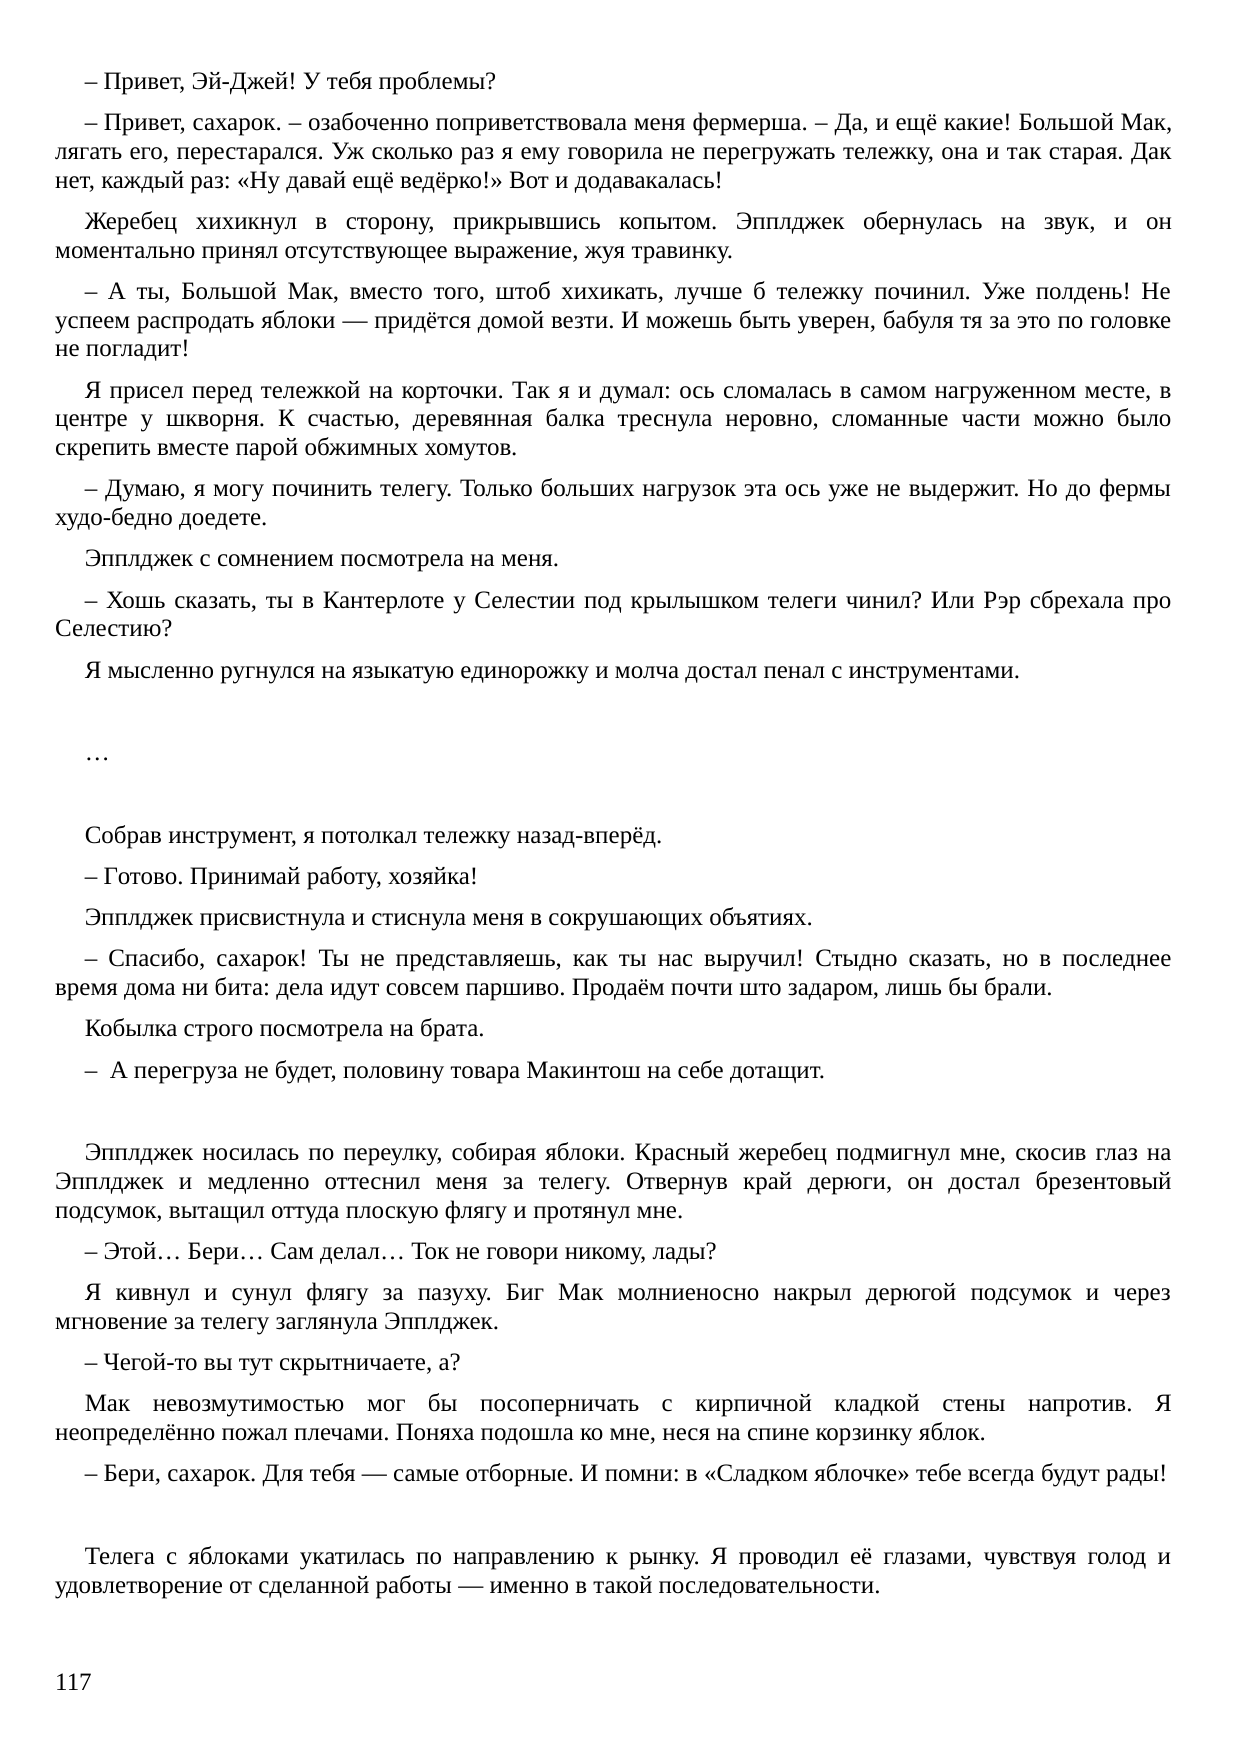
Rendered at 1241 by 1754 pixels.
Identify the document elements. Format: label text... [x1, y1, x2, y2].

text Телега с яблоками укатилась по направлению к рынку. Я проводил её глазами, чувствуя голод и удовлетворение от сделанной работы — именно в такой последовательности. [55, 1541, 1173, 1598]
text … [55, 737, 1173, 766]
text Эпплджек присвистнула и стиснула меня в сокрушающих объятиях. [55, 902, 1173, 931]
text Мак невозмутимостью мог бы посоперничать с кирпичной кладкой стены напротив. Я неопределённо пожал плечами. Поняха подошла ко мне, неся на спине корзинку яблок. [55, 1388, 1173, 1446]
text – Бери, сахарок. Для тебя — самые отборные. И помни: в «Сладком яблочке» тебе всегда будут рады! [55, 1458, 1173, 1487]
text – Думаю, я могу починить телегу. Только больших нагрузок эта ось уже не выдержит. Но до фермы худо-бедно доедете. [55, 473, 1173, 531]
text Я кивнул и сунул флягу за пазуху. Биг Мак молниеносно накрыл дерюгой подсумок и через мгновение за телегу заглянула Эпплджек. [55, 1277, 1173, 1335]
text Эпплджек с сомнением посмотрела на меня. [55, 543, 1173, 572]
text – Чегой-то вы тут скрытничаете, а? [55, 1347, 1173, 1376]
text Я мысленно ругнулся на языкатую единорожку и молча достал пенал с инструментами. [55, 655, 1173, 683]
text Я присел перед тележкой на корточки. Так я и думал: ось сломалась в самом нагруженном месте, в центре у шкворня. К счастью, деревянная балка треснула неровно, сломанные части можно было скрепить вместе парой обжимных хомутов. [55, 375, 1173, 461]
text Жеребец хихикнул в сторону, прикрывшись копытом. Эпплджек обернулась на звук, и он моментально принял отсутствующее выражение, жуя травинку. [55, 206, 1173, 263]
text Собрав инструмент, я потолкал тележку назад-вперёд. [55, 820, 1173, 848]
text – Хошь сказать, ты в Кантерлоте у Селестии под крылышком телеги чинил? Или Рэр сбрехала про Селестию? [55, 585, 1173, 642]
text Кобылка строго посмотрела на брата. [55, 1013, 1173, 1042]
text – А перегруза не будет, половину товара Макинтош на себе дотащит. [55, 1055, 1173, 1083]
text – Готово. Принимай работу, хозяйка! [55, 861, 1173, 890]
text – Спасибо, сахарок! Ты не представляешь, как ты нас выручил! Стыдно сказать, но в последнее время дома ни бита: дела идут совсем паршиво. Продаём почти што задаром, лишь бы брали. [55, 943, 1173, 1001]
text Эпплджек носилась по переулку, собирая яблоки. Красный жеребец подмигнул мне, скосив глаз на Эпплджек и медленно оттеснил меня за телегу. Отвернув край дерюги, он достал брезентовый подсумок, вытащил оттуда плоскую флягу и протянул мне. [55, 1137, 1173, 1223]
text – Привет, сахарок. – озабоченно поприветствовала меня фермерша. – Да, и ещё какие! Большой Мак, лягать его, перестарался. Уж сколько раз я ему говорила не перегружать тележку, она и так старая. Дак нет, каждый раз: «Ну давай ещё ведёрко!» Вот и додавакалась! [55, 107, 1173, 193]
text – Этой… Бери… Сам делал… Ток не говори никому, лады? [55, 1236, 1173, 1265]
text – Привет, Эй-Джей! У тебя проблемы? [55, 66, 1173, 95]
text – А ты, Большой Мак, вместо того, штоб хихикать, лучше б тележку починил. Уже полдень! Не успеем распродать яблоки — придётся домой везти. И можешь быть уверен, бабуля тя за это по головке не погладит! [55, 276, 1173, 362]
